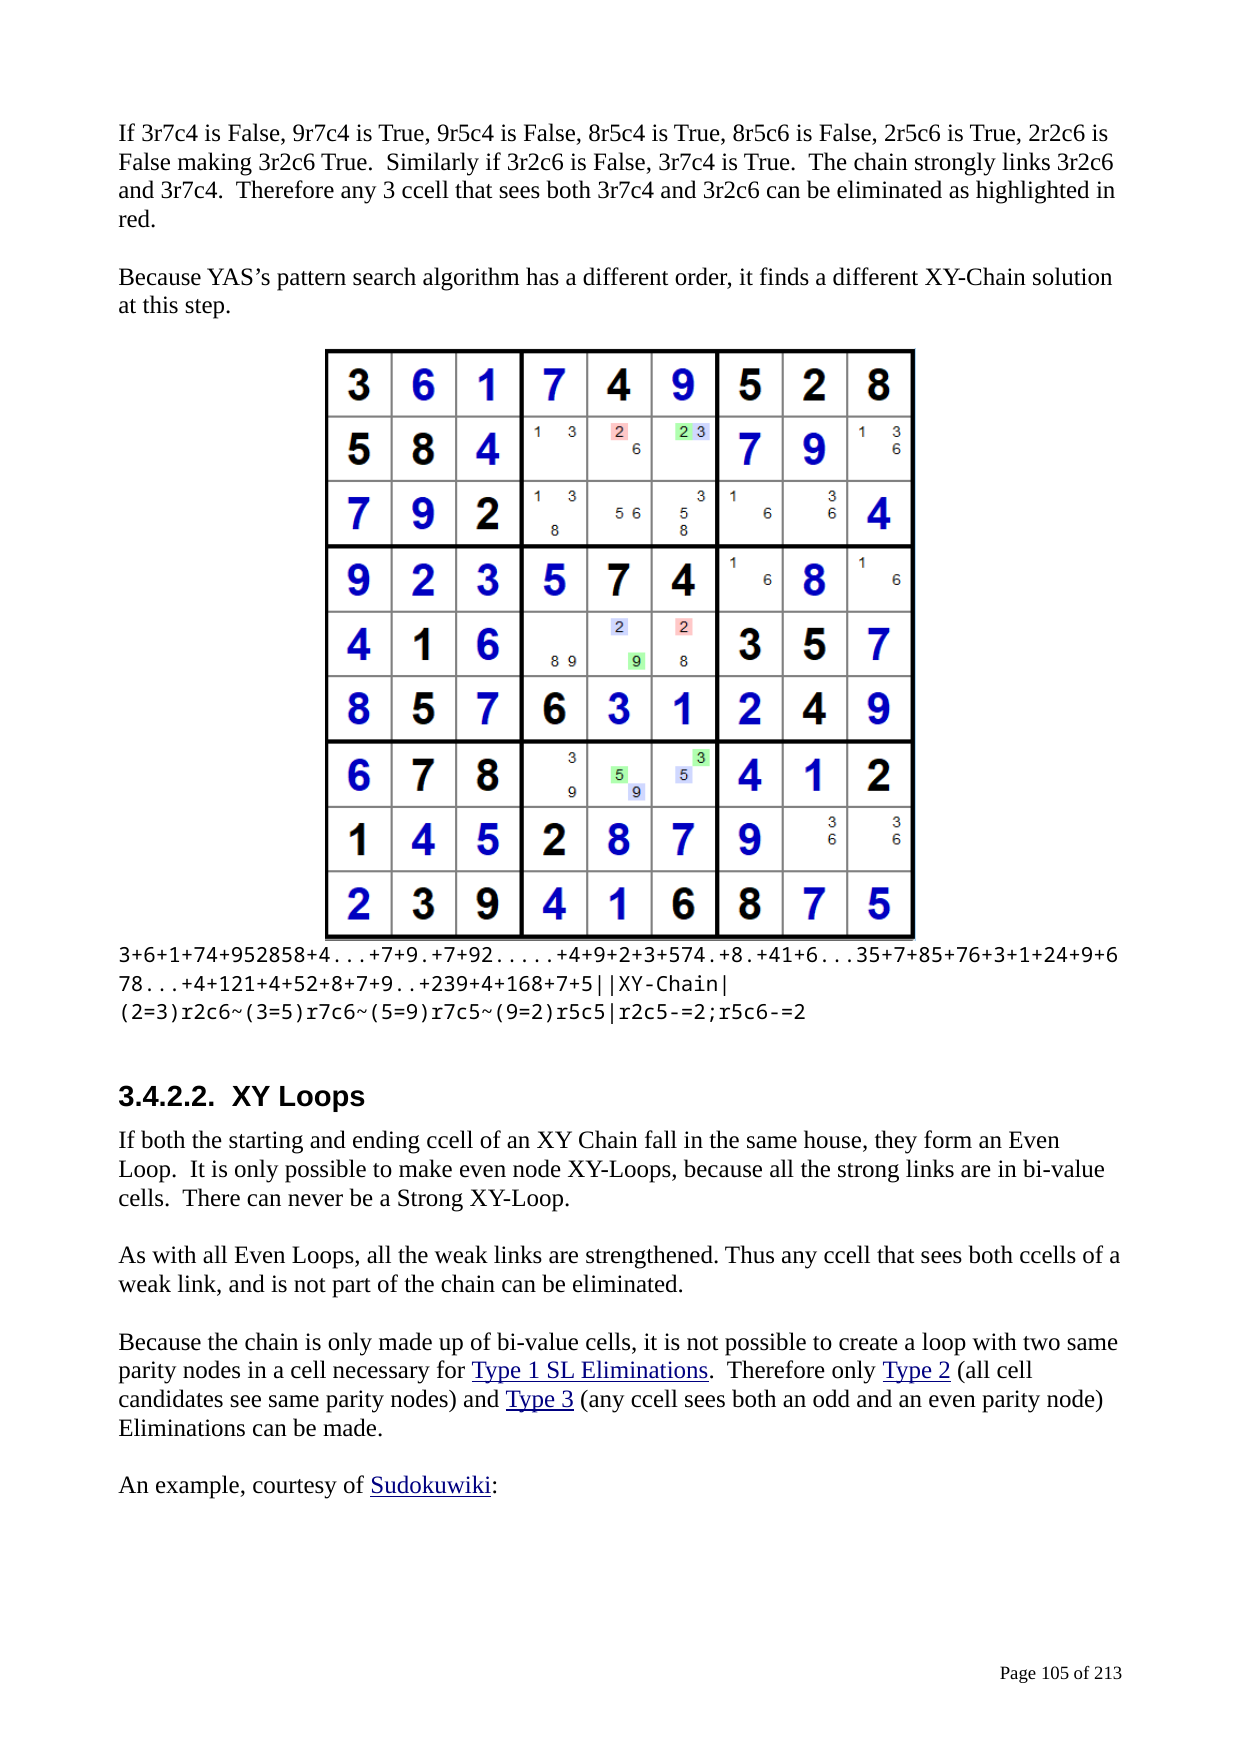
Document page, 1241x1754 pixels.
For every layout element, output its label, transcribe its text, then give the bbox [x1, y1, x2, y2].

text Because YAS’s pattern search algorithm has a different order, it finds a different XY-Chain solution at this step. [118, 262, 1122, 319]
subtitle XY Loops [118, 1079, 1122, 1113]
text An example, courtesy of Sudokuwiki: [118, 1471, 1122, 1499]
text 3+6+1+74+952858+4...+7+9.+7+92.....+4+9+2+3+574.+8.+41+6...35+7+85+76+3+1+24+9+678...+4+121+4+52+8+7+9..+239+4+168+7+5||XY-Chain|(2=3)r2c6~(3=5)r7c6~(5=9)r7c5~(9=2)r5c5|r2c5-=2;r5c6-=2 [118, 941, 1122, 1026]
text If 3r7c4 is False, 9r7c4 is True, 9r5c4 is False, 8r5c4 is True, 8r5c6 is False, 2r5c6 is True, 2r2c6 is False making 3r2c6 True. Similarly if 3r2c6 is False, 3r7c4 is True. The chain strongly links 3r2c6 and 3r7c4. Therefore any 3 ccell that sees both 3r7c4 and 3r2c6 can be eliminated as highlighted in red. [118, 118, 1122, 233]
text If both the starting and ending ccell of an XY Chain fall in the same house, they form an Even Loop. It is only possible to make even node XY-Loops, because all the strong links are in bi-value cells. There can never be a Strong XY-Loop. [118, 1126, 1122, 1212]
picture [325, 348, 916, 941]
text Because the chain is only made up of bi-value cells, it is not possible to create a loop with two same parity nodes in a cell necessary for Type 1 SL Eliminations. Therefore only Type 2 (all cell candidates see same parity nodes) and Type 3 (any ccell sees both an odd and an even parity node) Eliminations can be made. [118, 1327, 1122, 1442]
text As with all Even Loops, all the weak links are strengthened. Thus any ccell that sees both ccells of a weak link, and is not part of the chain can be eliminated. [118, 1241, 1122, 1298]
